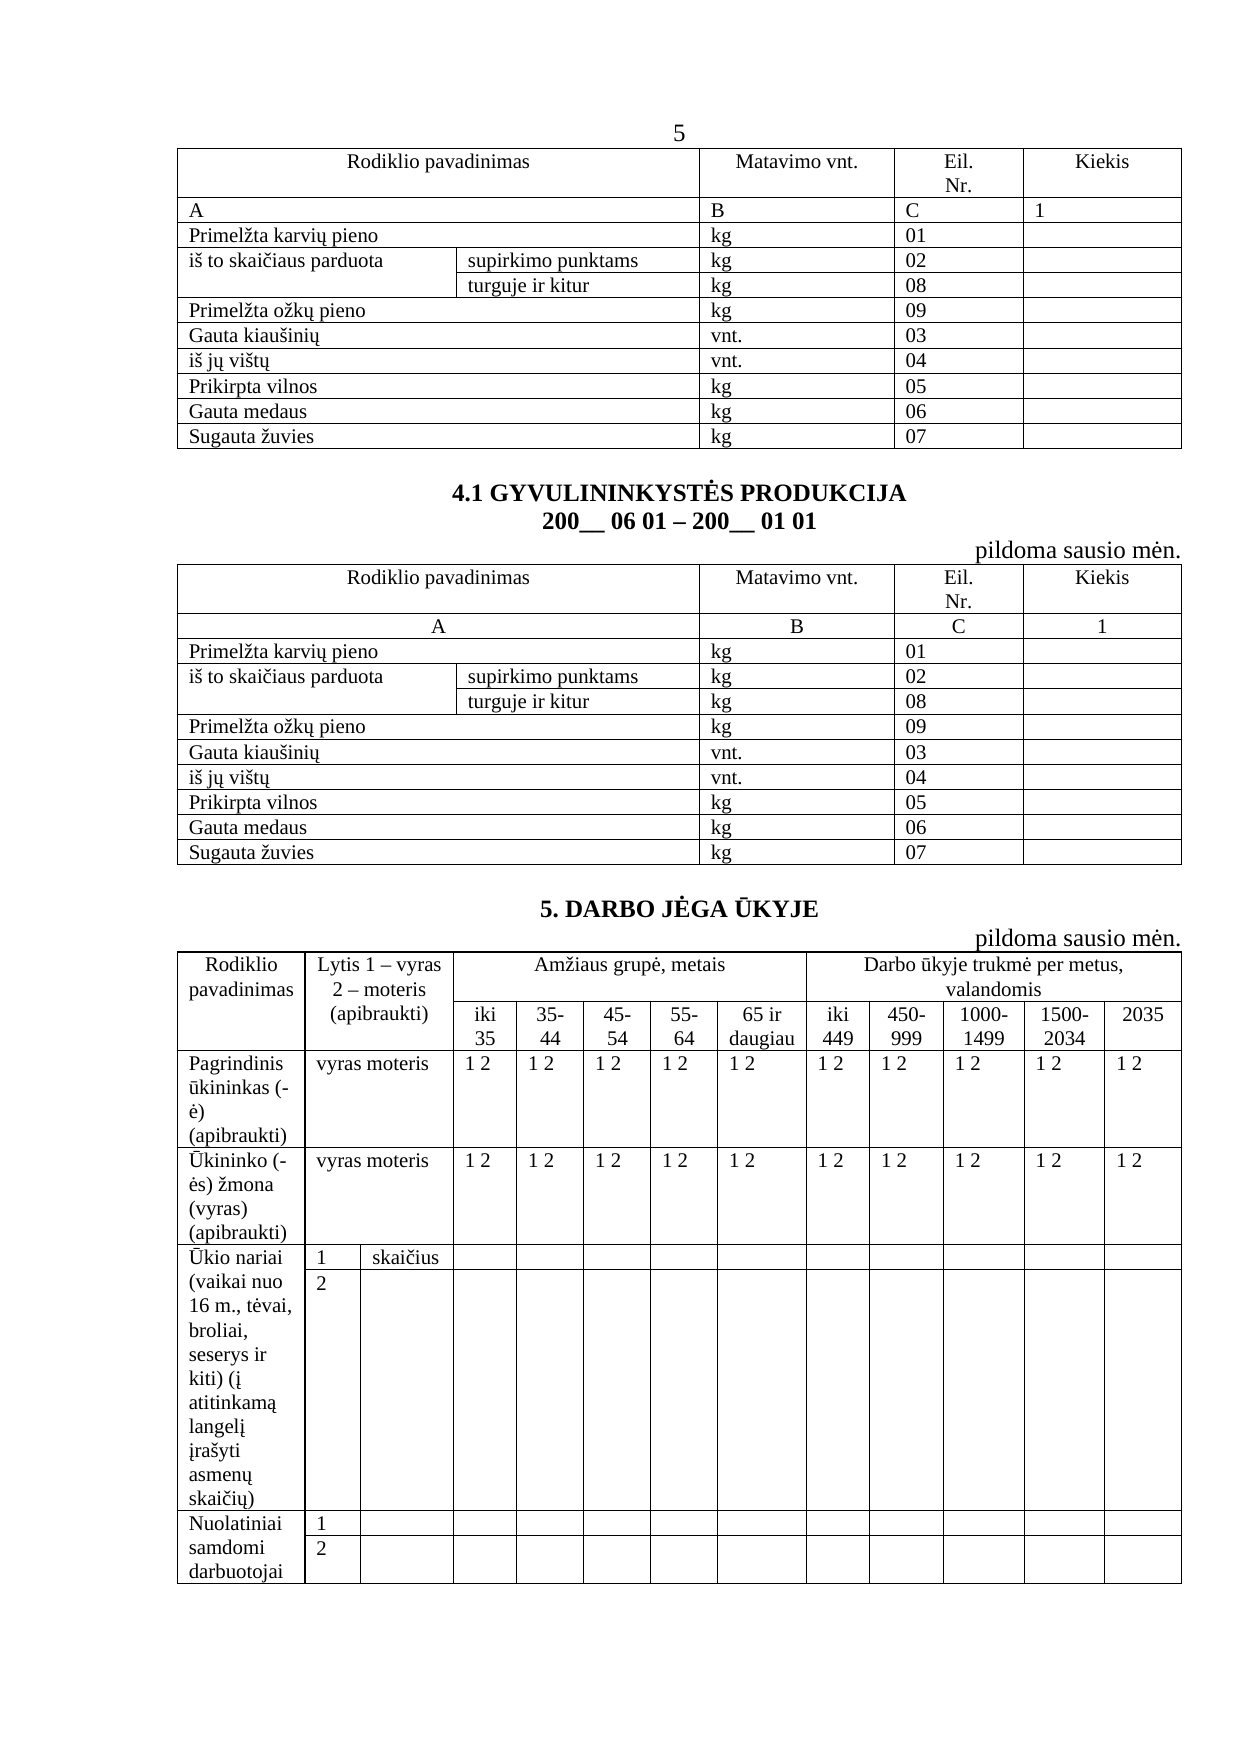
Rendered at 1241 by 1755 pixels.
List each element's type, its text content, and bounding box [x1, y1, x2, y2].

table_cell 1 2 [584, 1051, 650, 1147]
table_cell 65 ir daugiau [718, 1002, 806, 1050]
table_cell [1024, 273, 1181, 297]
table_cell 55- 64 [651, 1002, 717, 1050]
table_cell kg [700, 248, 894, 272]
table_cell [651, 1511, 717, 1535]
table_cell iki 35 [454, 1002, 516, 1050]
table_cell 01 [895, 639, 1023, 663]
table_cell 1500- 2034 [1025, 1002, 1104, 1050]
table_cell 1 2 [807, 1148, 869, 1244]
table_cell [1105, 1536, 1181, 1583]
table_cell [517, 1536, 583, 1583]
table_header Matavimo vnt. [700, 149, 894, 197]
table_cell 1 2 [807, 1051, 869, 1147]
table_cell 1 2 [454, 1148, 516, 1244]
table_header Matavimo vnt. [700, 565, 894, 613]
table_cell 1 2 [870, 1148, 943, 1244]
table_cell 03 [895, 323, 1023, 347]
table_cell 1 2 [944, 1148, 1024, 1244]
table_cell [517, 1270, 583, 1510]
table_cell iš jų vištų [178, 765, 699, 789]
table_cell [1024, 840, 1181, 864]
table_header Eil. Nr. [895, 565, 1023, 613]
table_cell [1105, 1511, 1181, 1535]
table_cell Ūkininko (-ės) žmona (vyras) (apibraukti) [178, 1148, 304, 1244]
table_cell kg [700, 399, 894, 423]
table_cell [361, 1270, 453, 1510]
table_cell [718, 1536, 806, 1583]
table_cell Primelžta karvių pieno [178, 639, 699, 663]
table_cell 1 [306, 1511, 360, 1535]
table_cell kg [700, 374, 894, 398]
table_cell 45- 54 [584, 1002, 650, 1050]
table_cell [454, 1511, 516, 1535]
table_cell vnt. [700, 323, 894, 347]
table_header Kiekis [1024, 149, 1181, 197]
table_cell [517, 1511, 583, 1535]
text pildoma sausio mėn. [177, 535, 1181, 564]
table_cell [1025, 1245, 1104, 1269]
table_cell Primelžta karvių pieno [178, 223, 699, 247]
table_cell 08 [895, 689, 1023, 713]
table_cell 1000- 1499 [944, 1002, 1024, 1050]
table_header Rodiklio pavadinimas [178, 953, 304, 1050]
table_cell [807, 1245, 869, 1269]
table_header Darbo ūkyje trukmė per metus, valandomis [807, 953, 1181, 1001]
table_cell Gauta medaus [178, 815, 699, 839]
table_cell vnt. [700, 765, 894, 789]
table_cell [1025, 1511, 1104, 1535]
table_cell 1 2 [1025, 1148, 1104, 1244]
table_cell 35- 44 [517, 1002, 583, 1050]
table_cell [944, 1536, 1024, 1583]
table_cell [1024, 715, 1181, 738]
table_cell 06 [895, 815, 1023, 839]
table_cell Nuolatiniai samdomi darbuotojai [178, 1511, 304, 1583]
table_cell [1024, 424, 1181, 448]
table_cell [1024, 815, 1181, 839]
table_cell [870, 1536, 943, 1583]
table_cell 1 2 [454, 1051, 516, 1147]
table_cell [1105, 1270, 1181, 1510]
table_cell 2035 [1105, 1002, 1181, 1050]
table_cell kg [700, 815, 894, 839]
table_cell [944, 1270, 1024, 1510]
table_cell [1024, 248, 1181, 272]
table_cell kg [700, 689, 894, 713]
table_cell 1 2 [1105, 1148, 1181, 1244]
table_cell vnt. [700, 740, 894, 764]
table_cell supirkimo punktams [457, 664, 699, 688]
table_cell vyras moteris [306, 1148, 453, 1244]
table_cell [361, 1536, 453, 1583]
table_cell Prikirpta vilnos [178, 374, 699, 398]
table_cell 02 [895, 664, 1023, 688]
table_header Rodiklio pavadinimas [178, 149, 699, 197]
table_cell 09 [895, 715, 1023, 738]
table_cell kg [700, 840, 894, 864]
table_cell Primelžta ožkų pieno [178, 715, 699, 738]
table_cell vnt. [700, 349, 894, 372]
table_cell 05 [895, 790, 1023, 814]
table_cell [651, 1536, 717, 1583]
table_cell [807, 1536, 869, 1583]
table_cell [1024, 790, 1181, 814]
table_cell [1024, 349, 1181, 372]
table_cell iš to skaičiaus parduota [178, 664, 456, 713]
table_cell Ūkio nariai (vaikai nuo 16 m., tėvai, broliai, seserys ir kiti) (į atitinkamą langelį įrašyti asmenų skaičių) [178, 1245, 304, 1510]
table_cell [651, 1245, 717, 1269]
table_cell kg [700, 273, 894, 297]
table_header Eil. Nr. [895, 149, 1023, 197]
table_cell 1 2 [1025, 1051, 1104, 1147]
table_cell [454, 1270, 516, 1510]
table_cell Sugauta žuvies [178, 424, 699, 448]
table_cell [944, 1511, 1024, 1535]
table_cell 1 [1024, 614, 1181, 638]
table_cell 06 [895, 399, 1023, 423]
table_cell [807, 1511, 869, 1535]
table_cell [454, 1536, 516, 1583]
table_cell [1024, 323, 1181, 347]
table_cell 1 2 [1105, 1051, 1181, 1147]
table_cell kg [700, 223, 894, 247]
table_cell [944, 1245, 1024, 1269]
table_cell 450- 999 [870, 1002, 943, 1050]
table_cell supirkimo punktams [457, 248, 699, 272]
table_cell 1 2 [517, 1148, 583, 1244]
table_cell B [700, 198, 894, 222]
table_cell [870, 1245, 943, 1269]
table_cell C [895, 198, 1023, 222]
text 4.1 GYVULININKYSTĖS PRODUKCIJA [177, 478, 1181, 506]
table_cell Pagrindinis ūkininkas (-ė) (apibraukti) [178, 1051, 304, 1147]
table_cell B [700, 614, 894, 638]
table_cell 2 [306, 1536, 360, 1583]
table_cell [1024, 664, 1181, 688]
table_header Amžiaus grupė, metais [454, 953, 806, 1001]
table_cell [1024, 740, 1181, 764]
table_cell [718, 1245, 806, 1269]
table_cell 07 [895, 424, 1023, 448]
table_cell kg [700, 424, 894, 448]
table_cell [584, 1270, 650, 1510]
table_cell 2 [306, 1270, 360, 1510]
table_cell Prikirpta vilnos [178, 790, 699, 814]
table_cell 1 2 [870, 1051, 943, 1147]
table_cell Gauta kiaušinių [178, 323, 699, 347]
table_cell 1 2 [718, 1051, 806, 1147]
table_cell kg [700, 790, 894, 814]
table_cell Primelžta ožkų pieno [178, 298, 699, 322]
table_cell 02 [895, 248, 1023, 272]
table_cell 03 [895, 740, 1023, 764]
table_cell vyras moteris [306, 1051, 453, 1147]
table_cell kg [700, 715, 894, 738]
table_cell 1 [306, 1245, 360, 1269]
table_header Lytis 1 – vyras 2 – moteris (apibraukti) [306, 953, 453, 1050]
table_cell [584, 1245, 650, 1269]
table_cell [1024, 689, 1181, 713]
table_cell kg [700, 664, 894, 688]
table_cell [718, 1511, 806, 1535]
table_cell [870, 1511, 943, 1535]
table_cell kg [700, 639, 894, 663]
table_cell [584, 1536, 650, 1583]
table_cell 04 [895, 349, 1023, 372]
table_cell iki 449 [807, 1002, 869, 1050]
table_cell [361, 1511, 453, 1535]
table_cell turguje ir kitur [457, 273, 699, 297]
table_cell [1024, 399, 1181, 423]
table_cell Gauta kiaušinių [178, 740, 699, 764]
table_cell [584, 1511, 650, 1535]
table_cell [1024, 374, 1181, 398]
text 5. DARBO JĖGA ŪKYJE [177, 894, 1181, 923]
table_header Kiekis [1024, 565, 1181, 613]
table_cell 1 2 [517, 1051, 583, 1147]
table_cell kg [700, 298, 894, 322]
table_cell [1024, 298, 1181, 322]
table_cell A [178, 614, 699, 638]
table_cell [1024, 765, 1181, 789]
table_cell 1 [1024, 198, 1181, 222]
table_cell Gauta medaus [178, 399, 699, 423]
table_cell 08 [895, 273, 1023, 297]
table_cell iš jų vištų [178, 349, 699, 372]
table_cell [870, 1270, 943, 1510]
table_cell 1 2 [651, 1051, 717, 1147]
table_cell [1105, 1245, 1181, 1269]
table_cell 05 [895, 374, 1023, 398]
table_header Rodiklio pavadinimas [178, 565, 699, 613]
table_cell [1025, 1270, 1104, 1510]
table_cell [1025, 1536, 1104, 1583]
table_cell 04 [895, 765, 1023, 789]
table_cell Sugauta žuvies [178, 840, 699, 864]
table_cell [718, 1270, 806, 1510]
table_cell [807, 1270, 869, 1510]
table_cell turguje ir kitur [457, 689, 699, 713]
text 200__ 06 01 – 200__ 01 01 [177, 506, 1181, 535]
table_cell [1024, 639, 1181, 663]
table_cell iš to skaičiaus parduota [178, 248, 456, 297]
table_cell 1 2 [944, 1051, 1024, 1147]
table_cell [651, 1270, 717, 1510]
table_cell 01 [895, 223, 1023, 247]
table_cell 09 [895, 298, 1023, 322]
table_cell 07 [895, 840, 1023, 864]
table_cell [517, 1245, 583, 1269]
table_cell [1024, 223, 1181, 247]
table_cell 1 2 [718, 1148, 806, 1244]
table_cell skaičius [361, 1245, 453, 1269]
text pildoma sausio mėn. [177, 923, 1181, 951]
table_cell A [178, 198, 699, 222]
table_cell 1 2 [584, 1148, 650, 1244]
table_cell [454, 1245, 516, 1269]
table_cell 1 2 [651, 1148, 717, 1244]
table_cell C [895, 614, 1023, 638]
